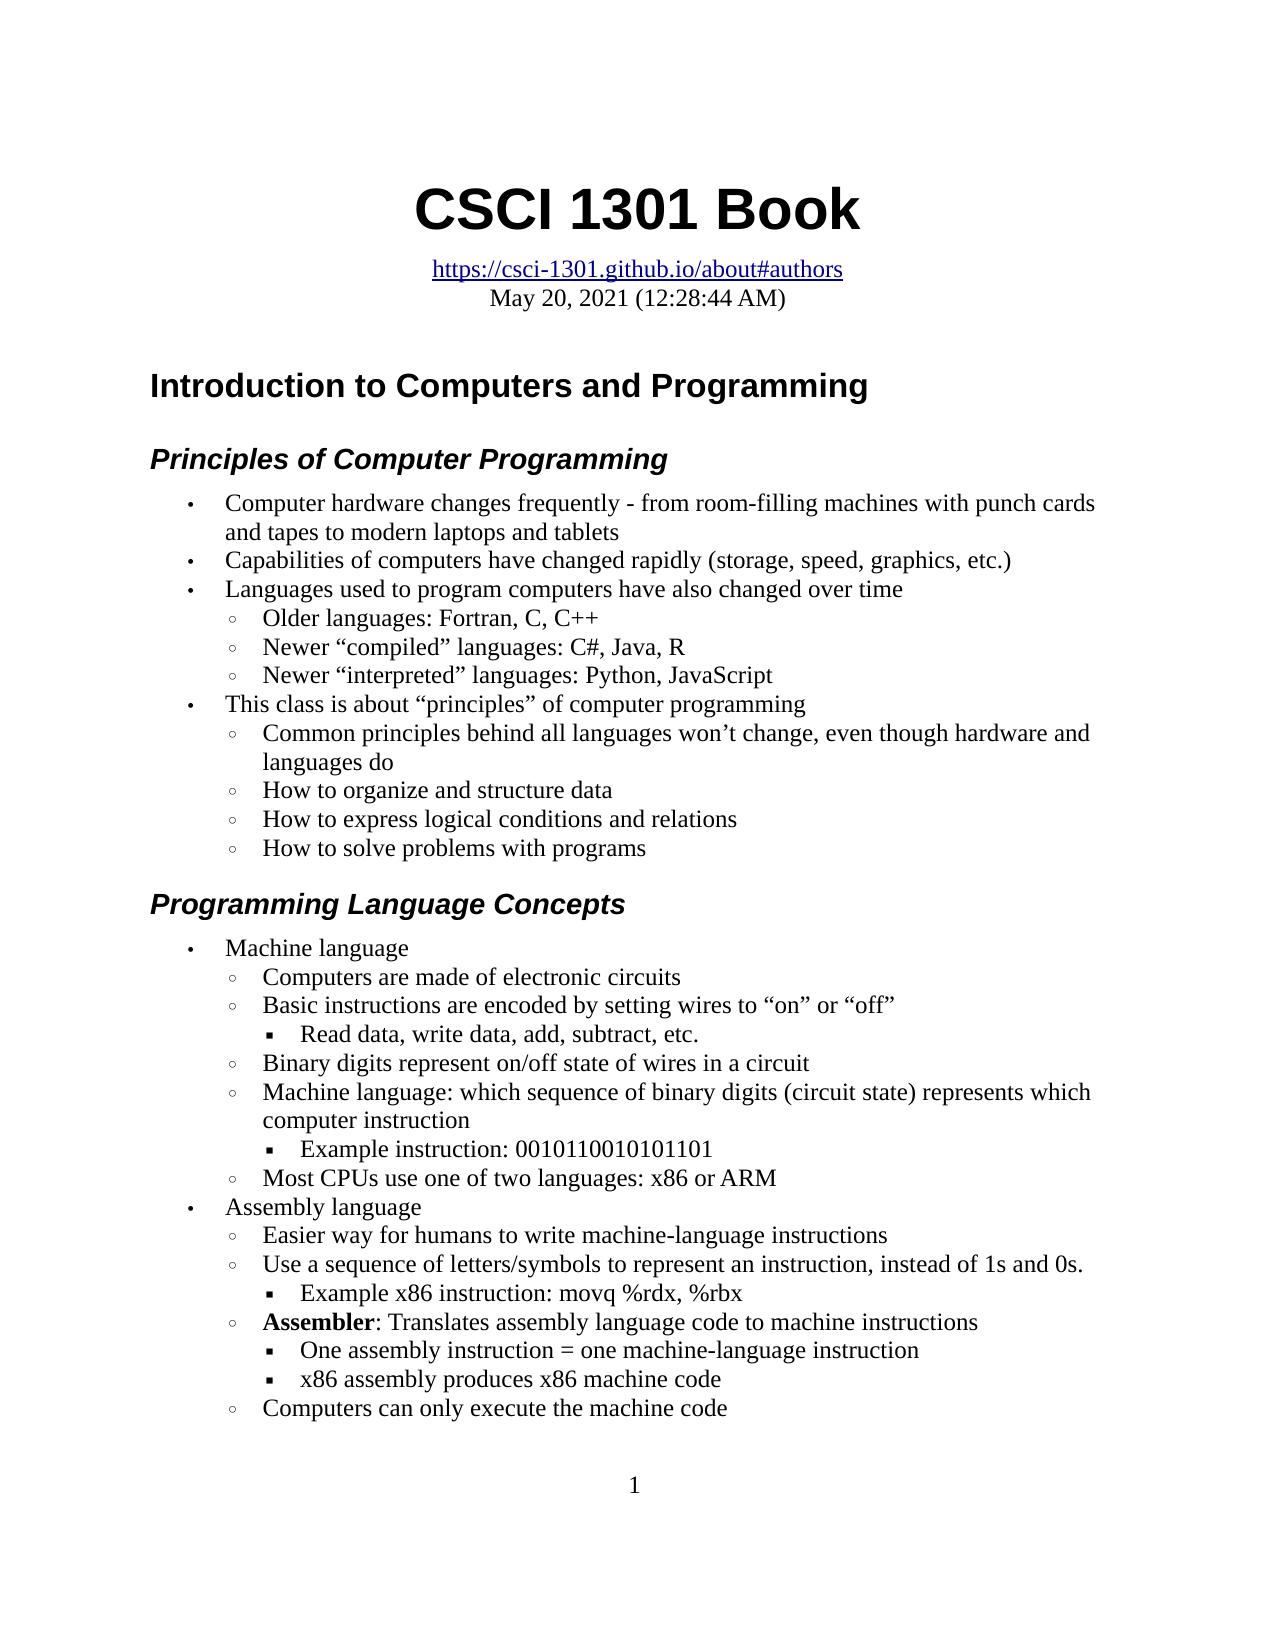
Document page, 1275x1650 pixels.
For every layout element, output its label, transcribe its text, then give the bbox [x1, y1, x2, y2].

list Computer hardware changes frequently - from room-filling machines with punch cards and tapes to modern laptops and tablets [187, 488, 1125, 546]
list Use a sequence of letters/symbols to represent an instruction, instead of 1s and 0s. [225, 1249, 1125, 1278]
list x86 assembly produces x86 machine code [262, 1364, 1125, 1393]
list Assembler: Translates assembly language code to machine instructions [225, 1307, 1125, 1335]
list Example x86 instruction: movq %rdx, %rbx [262, 1278, 1125, 1307]
list Machine language: which sequence of binary digits (circuit state) represents which computer instruction [225, 1077, 1125, 1134]
subtitle Principles of Computer Programming [150, 442, 1125, 476]
list Newer “compiled” languages: C#, Java, R [225, 632, 1125, 661]
list Languages used to program computers have also changed over time [187, 574, 1125, 603]
list Binary digits represent on/off state of wires in a circuit [225, 1048, 1125, 1077]
list Assembly language [187, 1192, 1125, 1220]
list Basic instructions are encoded by setting wires to “on” or “off” [225, 990, 1125, 1019]
subtitle Programming Language Concepts [150, 887, 1125, 920]
list Easier way for humans to write machine-language instructions [225, 1220, 1125, 1249]
list How to organize and structure data [225, 776, 1125, 804]
list Most CPUs use one of two languages: x86 or ARM [225, 1163, 1125, 1192]
text May 20, 2021 (12:28:44 AM) [150, 283, 1125, 312]
text https://csci-1301.github.io/about#authors [150, 254, 1125, 283]
list This class is about “principles” of computer programming [187, 689, 1125, 718]
subtitle Introduction to Computers and Programming [150, 366, 1125, 404]
list Newer “interpreted” languages: Python, JavaScript [225, 661, 1125, 689]
title CSCI 1301 Book [150, 175, 1125, 242]
list Example instruction: 0010110010101101 [262, 1134, 1125, 1163]
list Capabilities of computers have changed rapidly (storage, speed, graphics, etc.) [187, 546, 1125, 574]
list Computers can only execute the machine code [225, 1393, 1125, 1422]
list Read data, write data, add, subtract, etc. [262, 1019, 1125, 1048]
list Common principles behind all languages won’t change, even though hardware and languages do [225, 718, 1125, 776]
list How to solve problems with programs [225, 833, 1125, 862]
list Machine language [187, 933, 1125, 962]
list How to express logical conditions and relations [225, 804, 1125, 833]
list One assembly instruction = one machine-language instruction [262, 1335, 1125, 1364]
list Computers are made of electronic circuits [225, 962, 1125, 990]
list Older languages: Fortran, C, C++ [225, 603, 1125, 632]
